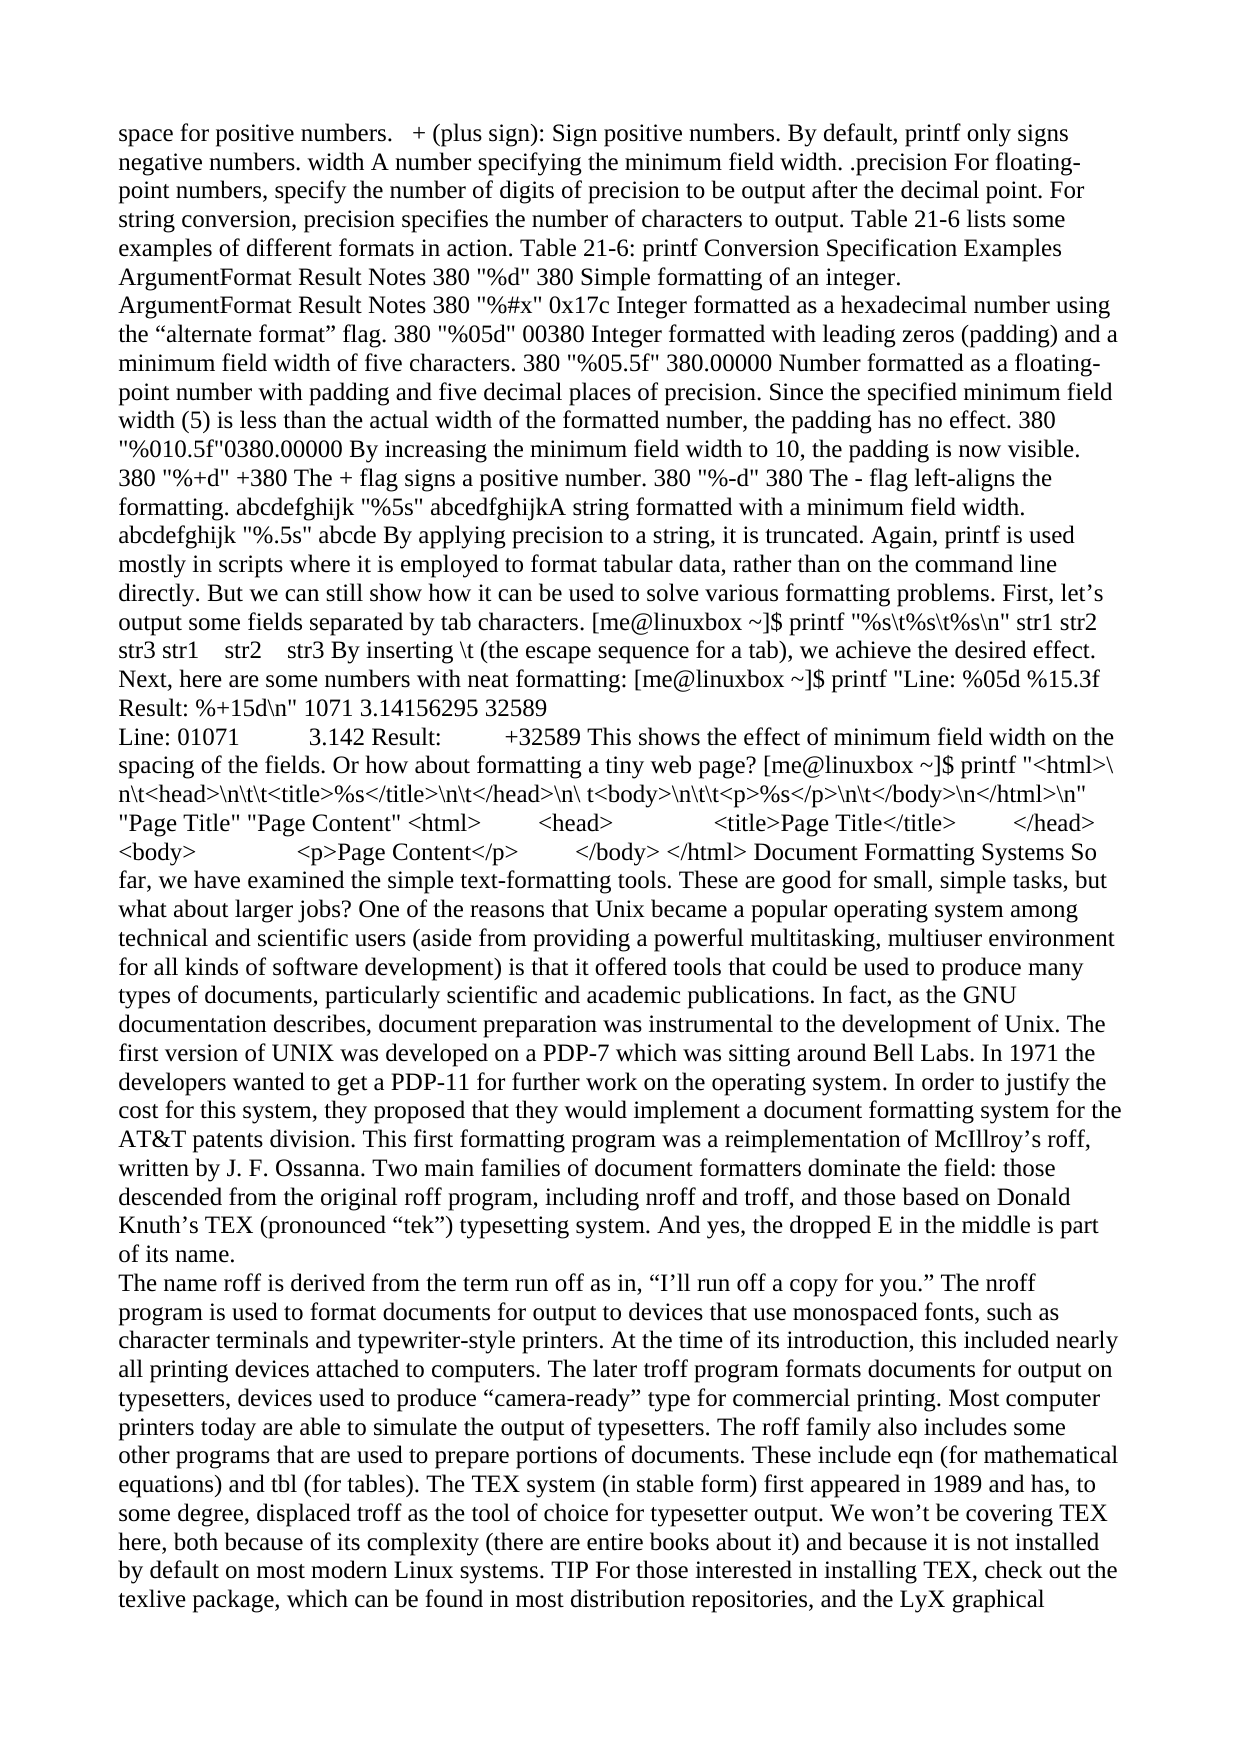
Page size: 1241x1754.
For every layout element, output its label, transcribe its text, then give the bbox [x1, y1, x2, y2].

text The name roff is derived from the term run off as in, “I’ll run off a copy for you.” The nroff program is used to format documents for output to devices that use monospaced fonts, such as character terminals and typewriter-style printers. At the time of its introduction, this included nearly all printing devices attached to computers. The later troff program formats documents for output on typesetters, devices used to produce “camera-ready” type for commercial printing. Most computer printers today are able to simulate the output of typesetters. The roff family also includes some other programs that are used to prepare portions of documents. These include eqn (for mathematical equations) and tbl (for tables). The TEX system (in stable form) first appeared in 1989 and has, to some degree, displaced troff as the tool of choice for typesetter output. We won’t be covering TEX here, both because of its complexity (there are entire books about it) and because it is not installed by default on most modern Linux systems. TIP For those interested in installing TEX, check out the texlive package, which can be found in most distribution repositories, and the LyX graphical [118, 1268, 1122, 1613]
text ArgumentFormat Result Notes 380 "%#x" 0x17c Integer formatted as a hexadecimal number using the “alternate format” flag. 380 "%05d" 00380 Integer formatted with leading zeros (padding) and a minimum field width of five characters. 380 "%05.5f" 380.00000 Number formatted as a floating-point number with padding and five decimal places of precision. Since the specified minimum field width (5) is less than the actual width of the formatted number, the padding has no effect. 380 "%010.5f"0380.00000 By increasing the minimum field width to 10, the padding is now visible. 380 "%+d" +380 The + flag signs a positive number. 380 "%-d" 380 The - flag left-aligns the formatting. abcdefghijk "%5s" abcedfghijkA string formatted with a minimum field width. abcdefghijk "%.5s" abcde By applying precision to a string, it is truncated. Again, printf is used mostly in scripts where it is employed to format tabular data, rather than on the command line directly. But we can still show how it can be used to solve various formatting problems. First, let’s output some fields separated by tab characters. [me@linuxbox ~]$ printf "%s\t%s\t%s\n" str1 str2 str3 str1 str2 str3 By inserting \t (the escape sequence for a tab), we achieve the desired effect. Next, here are some numbers with neat formatting: [me@linuxbox ~]$ printf "Line: %05d %15.3f Result: %+15d\n" 1071 3.14156295 32589 [118, 291, 1122, 722]
text Line: 01071 3.142 Result: +32589 This shows the effect of minimum field width on the spacing of the fields. Or how about formatting a tiny web page? [me@linuxbox ~]$ printf "<html>\n\t<head>\n\t\t<title>%s</title>\n\t</head>\n\ t<body>\n\t\t<p>%s</p>\n\t</body>\n</html>\n" "Page Title" "Page Content" <html> <head> <title>Page Title</title> </head> <body> <p>Page Content</p> </body> </html> Document Formatting Systems So far, we have examined the simple text-formatting tools. These are good for small, simple tasks, but what about larger jobs? One of the reasons that Unix became a popular operating system among technical and scientific users (aside from providing a powerful multitasking, multiuser environment for all kinds of software development) is that it offered tools that could be used to produce many types of documents, particularly scientific and academic publications. In fact, as the GNU documentation describes, document preparation was instrumental to the development of Unix. The first version of UNIX was developed on a PDP-7 which was sitting around Bell Labs. In 1971 the developers wanted to get a PDP-11 for further work on the operating system. In order to justify the cost for this system, they proposed that they would implement a document formatting system for the AT&T patents division. This first formatting program was a reimplementation of McIllroy’s roff, written by J. F. Ossanna. Two main families of document formatters dominate the field: those descended from the original roff program, including nroff and troff, and those based on Donald Knuth’s TEX (pronounced “tek”) typesetting system. And yes, the dropped E in the middle is part of its name. [118, 722, 1122, 1268]
text space for positive numbers. + (plus sign): Sign positive numbers. By default, printf only signs negative numbers. width A number specifying the minimum field width. .precision For floating-point numbers, specify the number of digits of precision to be output after the decimal point. For string conversion, precision specifies the number of characters to output. Table 21-6 lists some examples of different formats in action. Table 21-6: printf Conversion Specification Examples ArgumentFormat Result Notes 380 "%d" 380 Simple formatting of an integer. [118, 118, 1122, 291]
